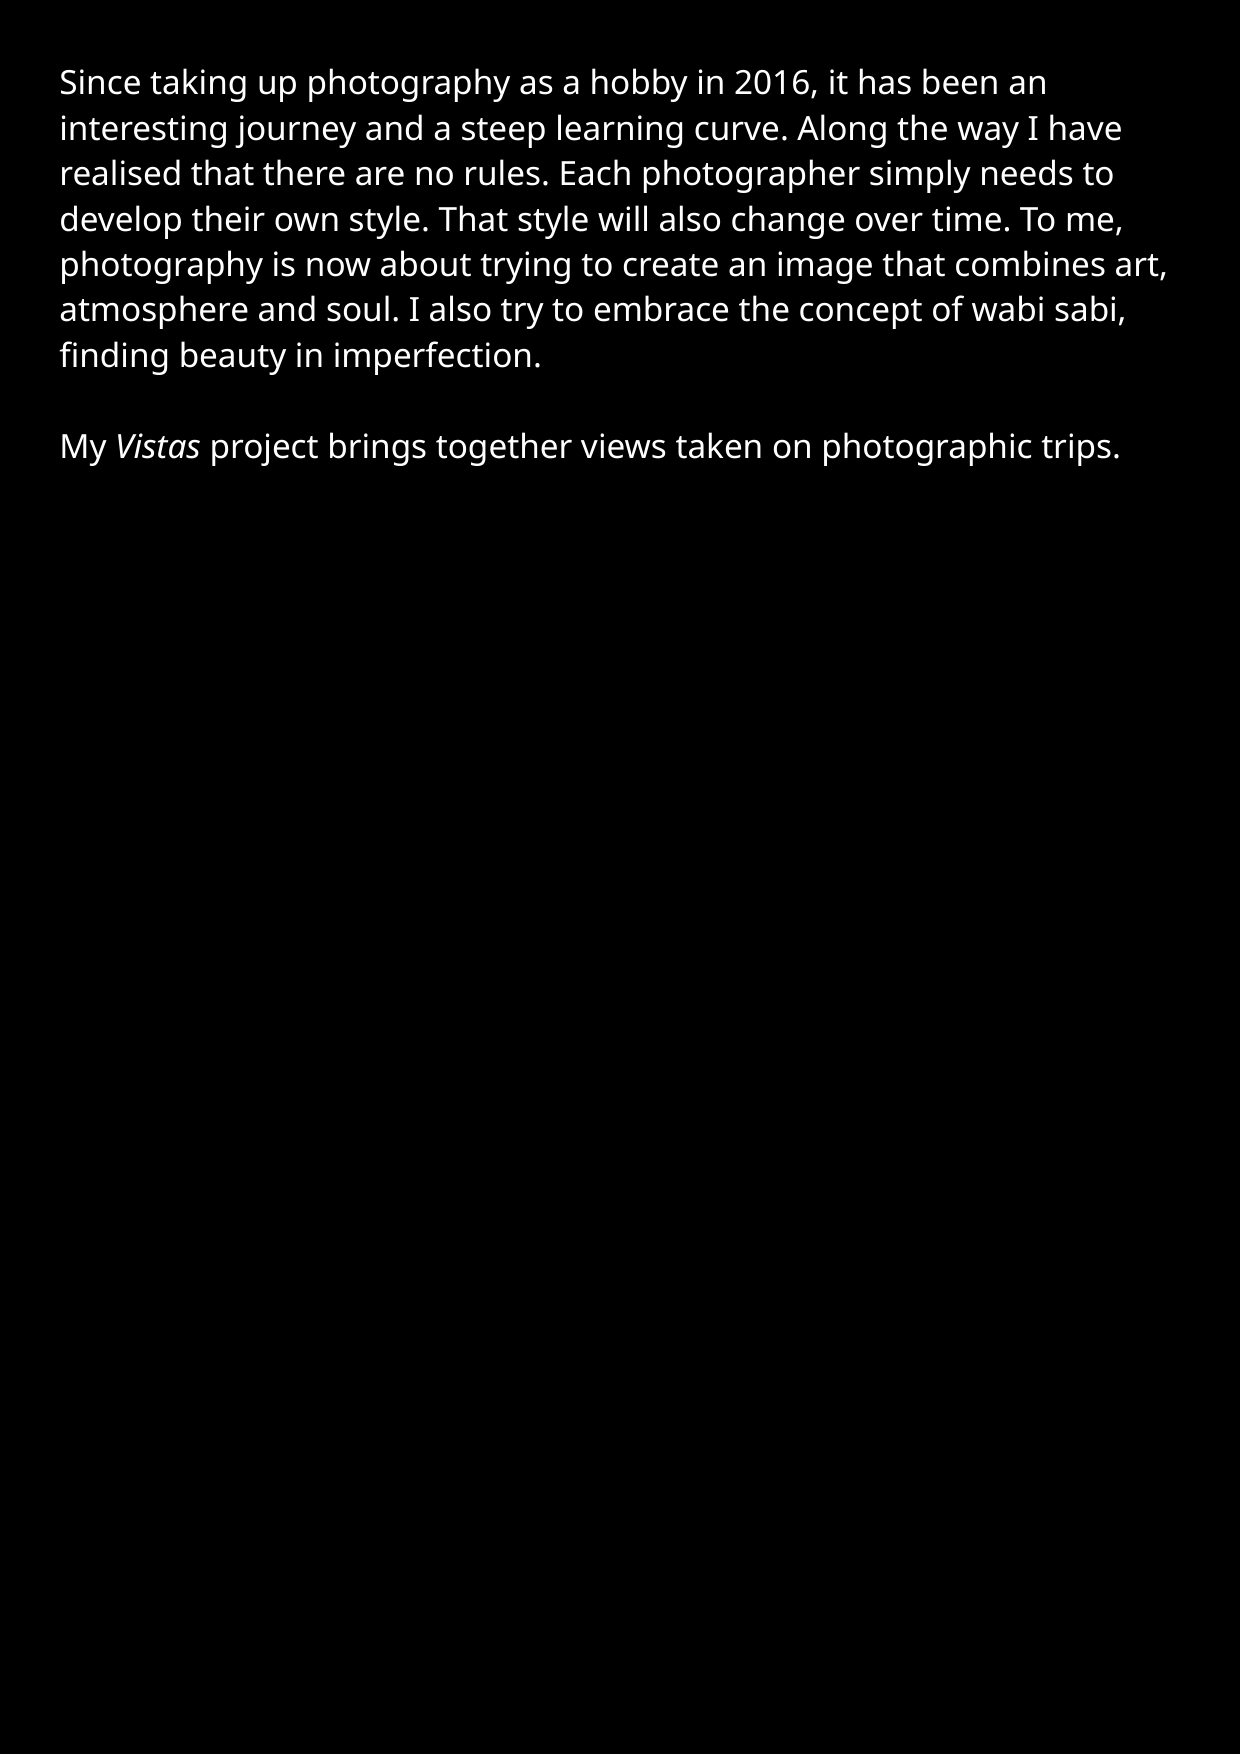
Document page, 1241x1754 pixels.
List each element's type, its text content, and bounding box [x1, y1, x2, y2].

text My Vistas project brings together views taken on photographic trips. [59, 422, 1181, 468]
text Since taking up photography as a hobby in 2016, it has been an interesting journey and a steep learning curve. Along the way I have realised that there are no rules. Each photographer simply needs to develop their own style. That style will also change over time. To me, photography is now about trying to create an image that combines art, atmosphere and soul. I also try to embrace the concept of wabi sabi, finding beauty in imperfection. [59, 59, 1181, 377]
